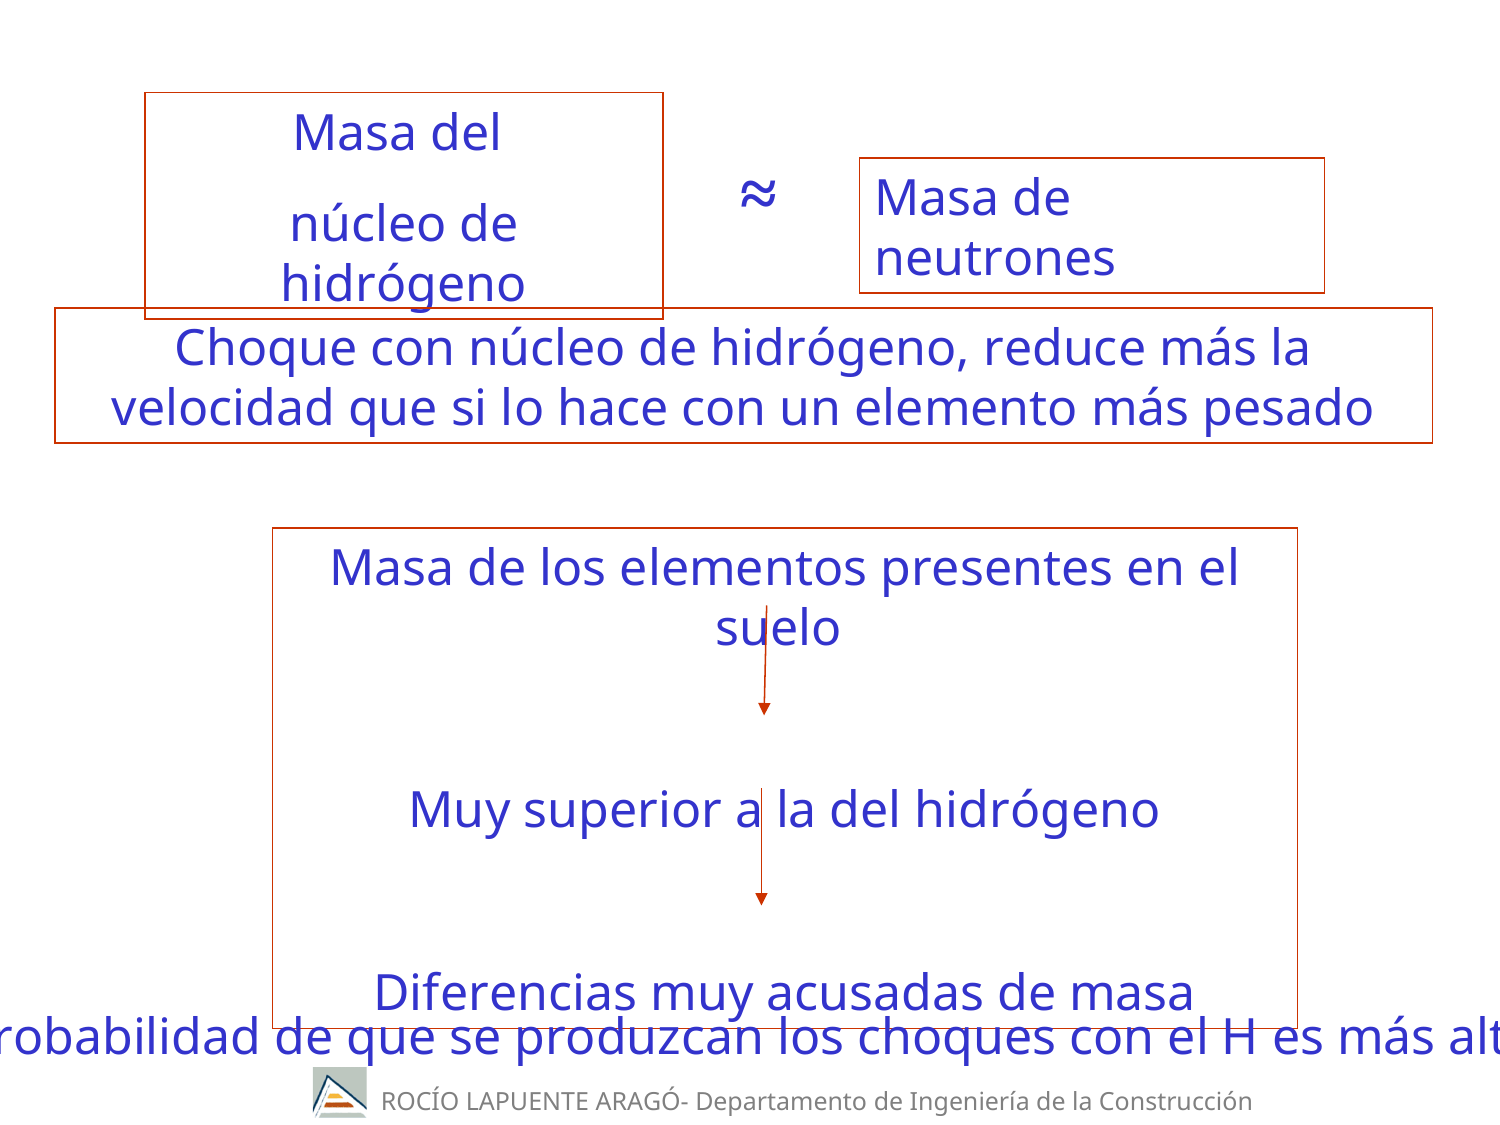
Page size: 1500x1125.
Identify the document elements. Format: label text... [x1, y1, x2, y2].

text_box Masa del núcleo de hidrógeno [144, 92, 663, 307]
text_box Choque con núcleo de hidrógeno, reduce más la velocidad que si lo hace con un elemento más pesado [54, 307, 1433, 444]
text_box Masa de los elementos presentes en el suelo Muy superior a la del hidrógeno Diferencias muy acusadas de masa [272, 527, 1298, 996]
text_box Masa de neutrones [859, 157, 1325, 294]
text_box probabilidad de que se produzcan los choques con el H es más alta [0, 996, 1500, 1073]
text_box ≈ [725, 142, 801, 238]
